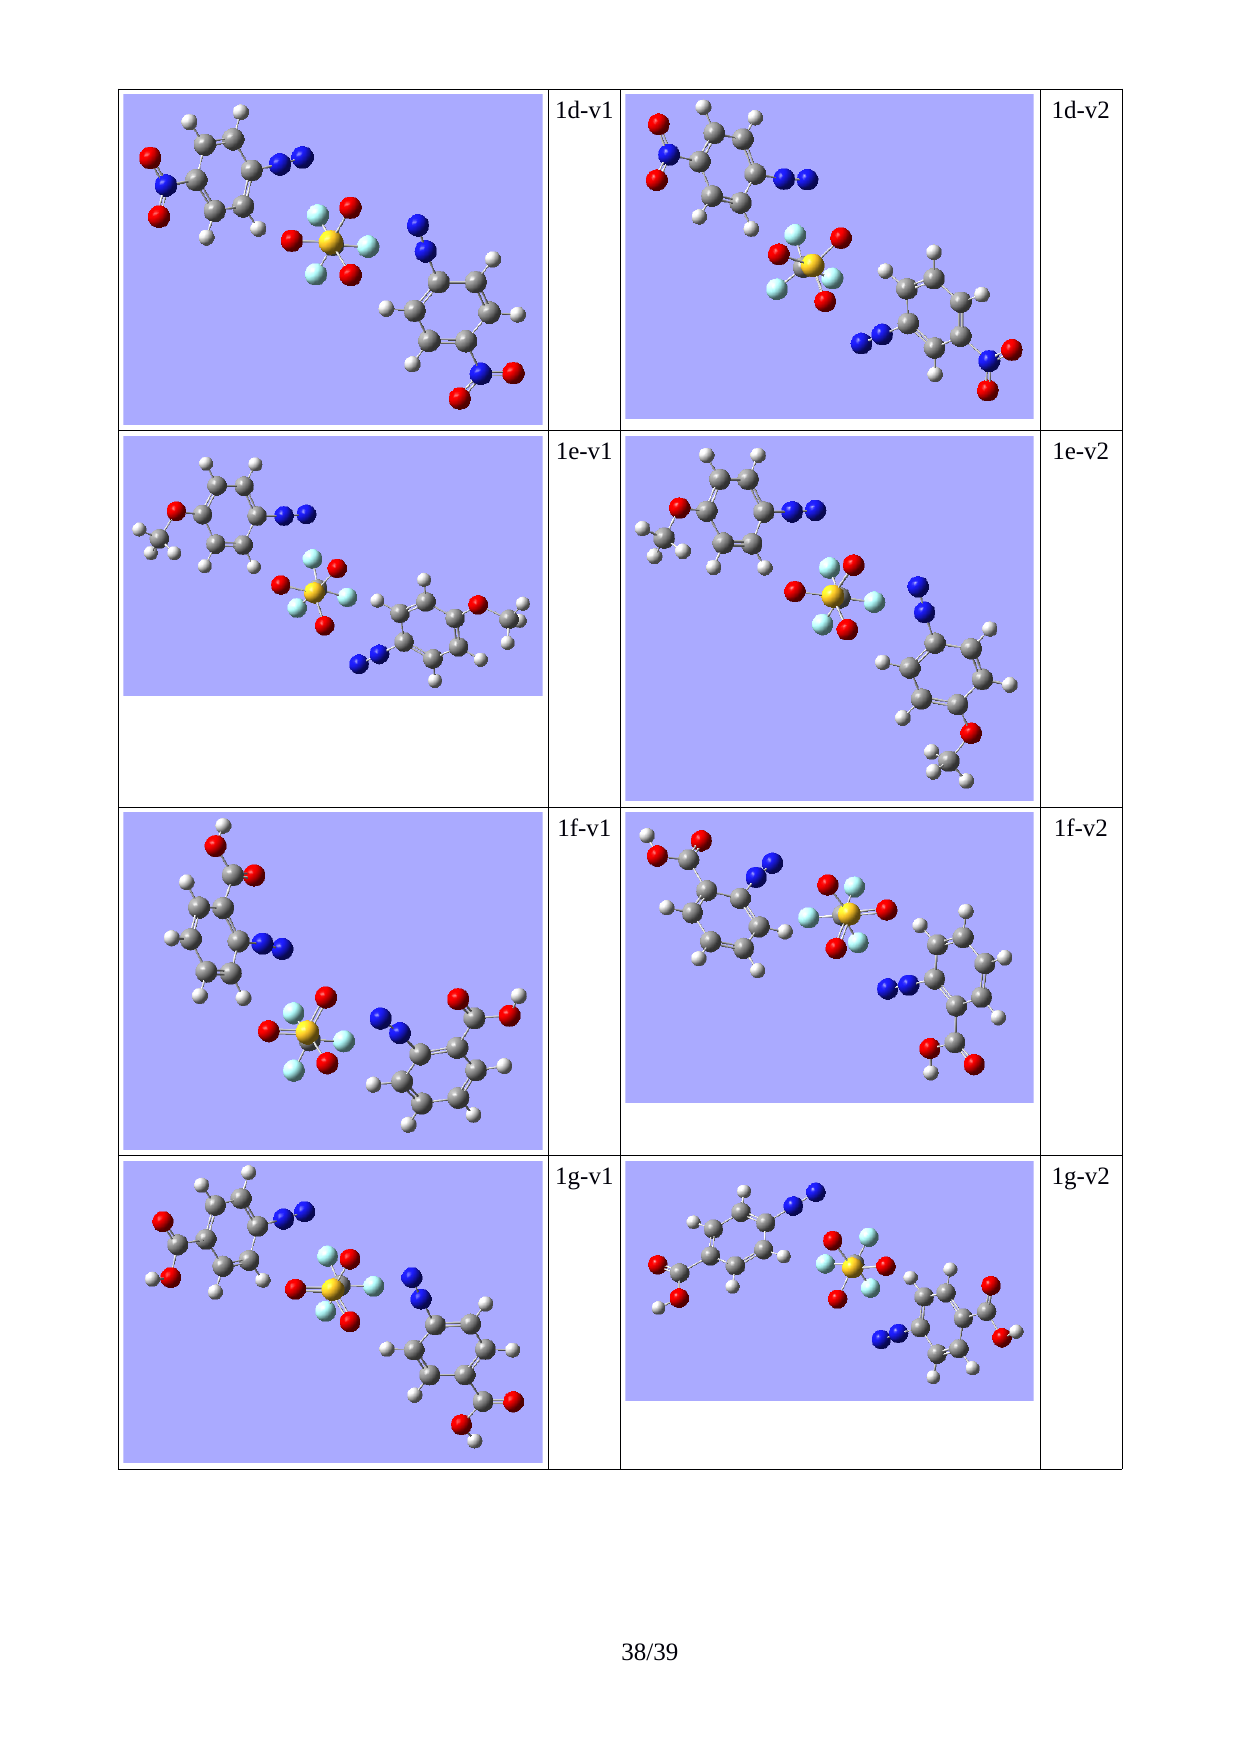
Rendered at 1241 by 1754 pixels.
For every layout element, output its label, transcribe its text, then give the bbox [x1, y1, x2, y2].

table_cell 1d-v1 [549, 90, 620, 430]
table_cell [621, 1156, 1040, 1469]
table_cell [119, 808, 548, 1155]
table_cell 1g-v1 [549, 1156, 620, 1469]
table_cell [119, 431, 548, 806]
picture [625, 94, 1034, 419]
table_cell [621, 431, 1040, 806]
table_cell [621, 808, 1040, 1155]
table_cell [119, 1156, 548, 1469]
picture [625, 436, 1034, 801]
picture [123, 94, 543, 425]
table_cell [119, 90, 548, 430]
table_cell 1g-v2 [1041, 1156, 1122, 1469]
table_cell [621, 90, 1040, 430]
picture [625, 1161, 1034, 1401]
table_cell 1e-v1 [549, 431, 620, 806]
picture [123, 436, 543, 696]
table_cell 1f-v1 [549, 808, 620, 1155]
picture [123, 812, 543, 1150]
table_cell 1f-v2 [1041, 808, 1122, 1155]
picture [625, 812, 1034, 1103]
table_cell 1d-v2 [1041, 90, 1122, 430]
picture [123, 1161, 543, 1463]
table_cell 1e-v2 [1041, 431, 1122, 806]
